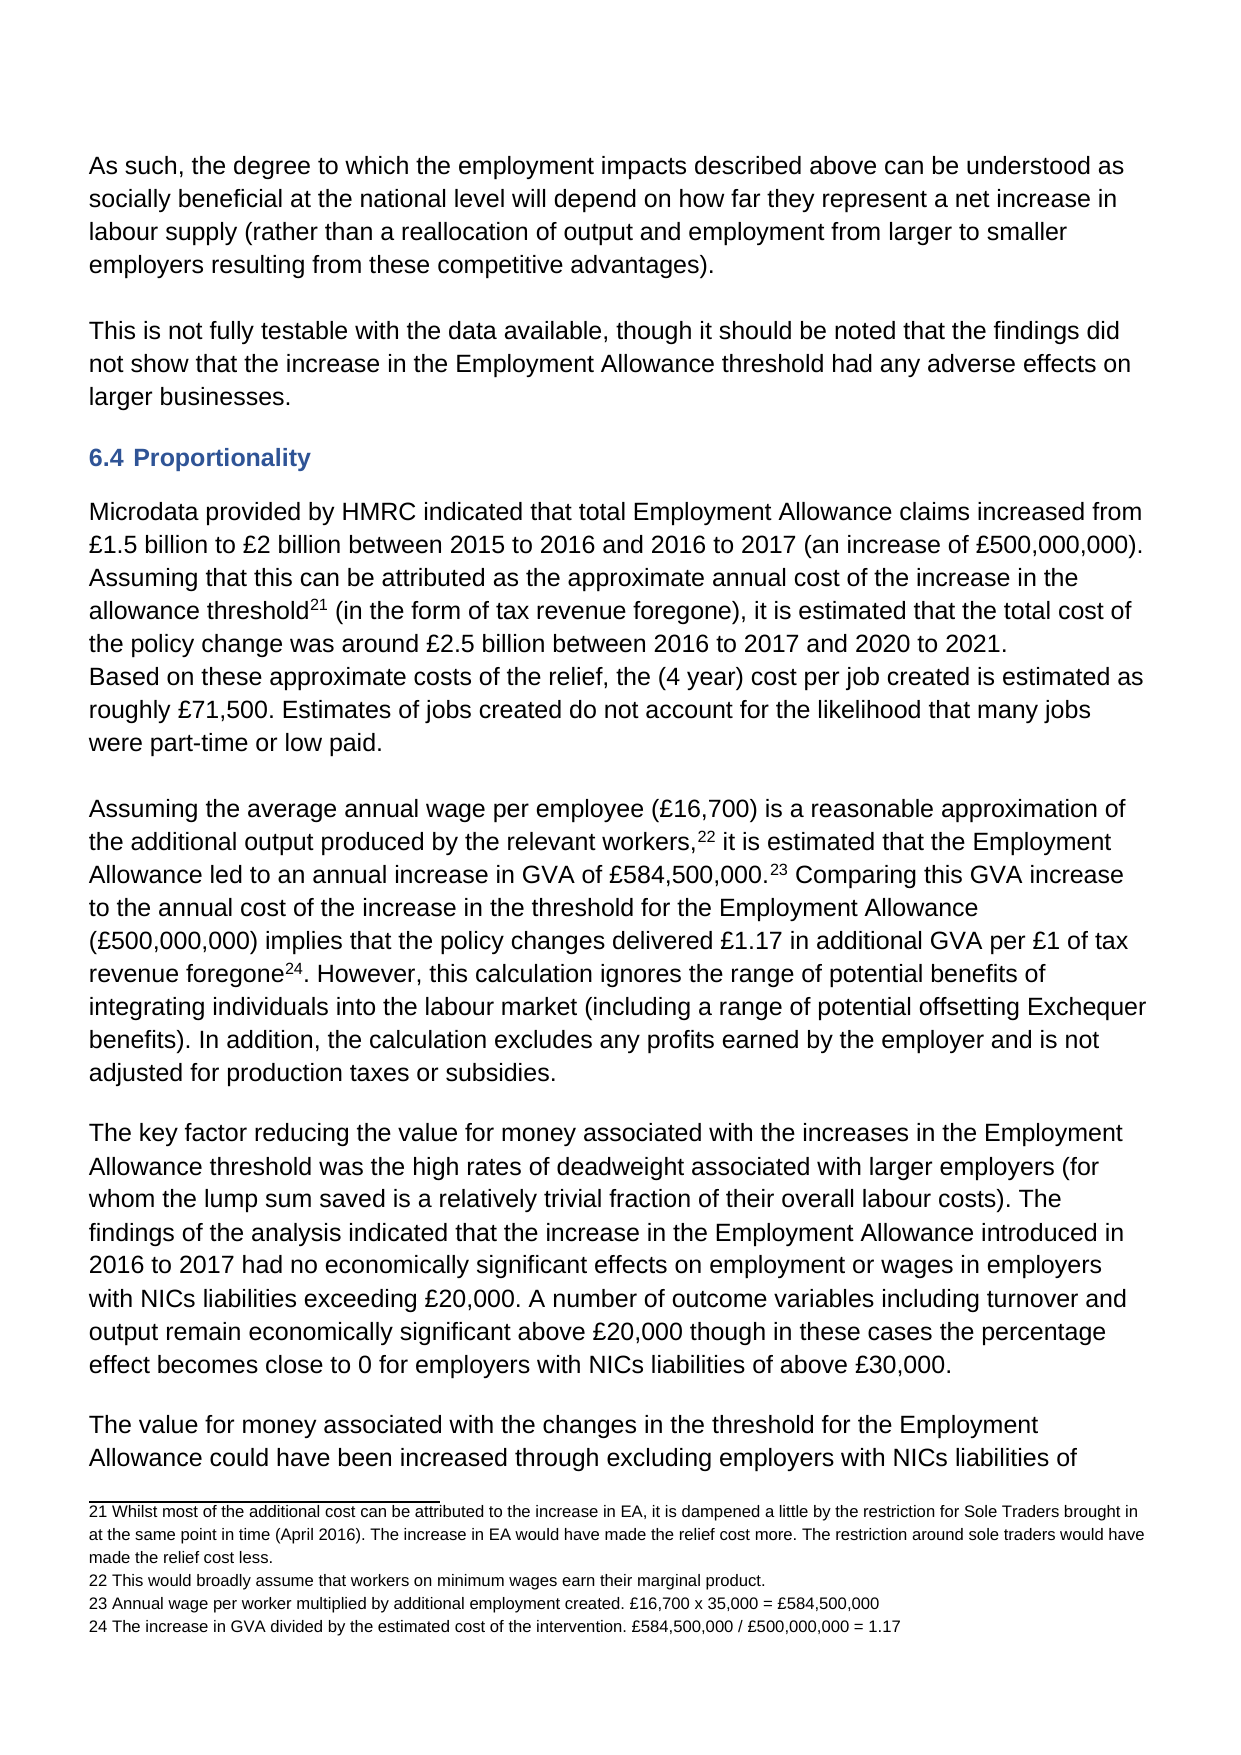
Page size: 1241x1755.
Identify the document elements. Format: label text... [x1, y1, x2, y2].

subtitle Proportionality [89, 443, 1152, 472]
text Based on these approximate costs of the relief, the (4 year) cost per job created is estimated as roughly £71,500. Estimates of jobs created do not account for the likelihood that many jobs were part-time or low paid. [89, 662, 1152, 756]
text This would broadly assume that workers on minimum wages earn their marginal product. [89, 1571, 1152, 1590]
text This is not fully testable with the data available, though it should be noted that the findings did not show that the increase in the Employment Allowance threshold had any adverse effects on larger businesses. [89, 316, 1152, 411]
text Assuming the average annual wage per employee (£16,700) is a reasonable approximation of the additional output produced by the relevant workers, it is estimated that the Employment Allowance led to an annual increase in GVA of £584,500,000. Comparing this GVA increase to the annual cost of the increase in the threshold for the Employment Allowance (£500,000,000) implies that the policy changes delivered £1.17 in additional GVA per £1 of tax revenue foregone. However, this calculation ignores the range of potential benefits of integrating individuals into the labour market (including a range of potential offsetting Exchequer benefits). In addition, the calculation excludes any profits earned by the employer and is not adjusted for production taxes or subsidies. [89, 794, 1152, 1087]
text Annual wage per worker multiplied by additional employment created. £16,700 x 35,000 = £584,500,000 [89, 1594, 1152, 1613]
text As such, the degree to which the employment impacts described above can be understood as socially beneficial at the national level will depend on how far they represent a net increase in labour supply (rather than a reallocation of output and employment from larger to smaller employers resulting from these competitive advantages). [89, 151, 1152, 279]
text The value for money associated with the changes in the threshold for the Employment Allowance could have been increased through excluding employers with NICs liabilities of [89, 1410, 1152, 1472]
text Whilst most of the additional cost can be attributed to the increase in EA, it is dampened a little by the restriction for Sole Traders brought in at the same point in time (April 2016). The increase in EA would have made the relief cost more. The restriction around sole traders would have made the relief cost less. [89, 1502, 1152, 1567]
text The key factor reducing the value for money associated with the increases in the Employment Allowance threshold was the high rates of deadweight associated with larger employers (for whom the lump sum saved is a relatively trivial fraction of their overall labour costs). The findings of the analysis indicated that the increase in the Employment Allowance introduced in 2016 to 2017 had no economically significant effects on employment or wages in employers with NICs liabilities exceeding £20,000. A number of outcome variables including turnover and output remain economically significant above £20,000 though in these cases the percentage effect becomes close to 0 for employers with NICs liabilities of above £30,000. [89, 1118, 1152, 1378]
text Microdata provided by HMRC indicated that total Employment Allowance claims increased from £1.5 billion to £2 billion between 2015 to 2016 and 2016 to 2017 (an increase of £500,000,000). Assuming that this can be attributed as the approximate annual cost of the increase in the allowance threshold (in the form of tax revenue foregone), it is estimated that the total cost of the policy change was around £2.5 billion between 2016 to 2017 and 2020 to 2021. [89, 497, 1152, 657]
text The increase in GVA divided by the estimated cost of the intervention. £584,500,000 / £500,000,000 = 1.17 [89, 1617, 1152, 1636]
